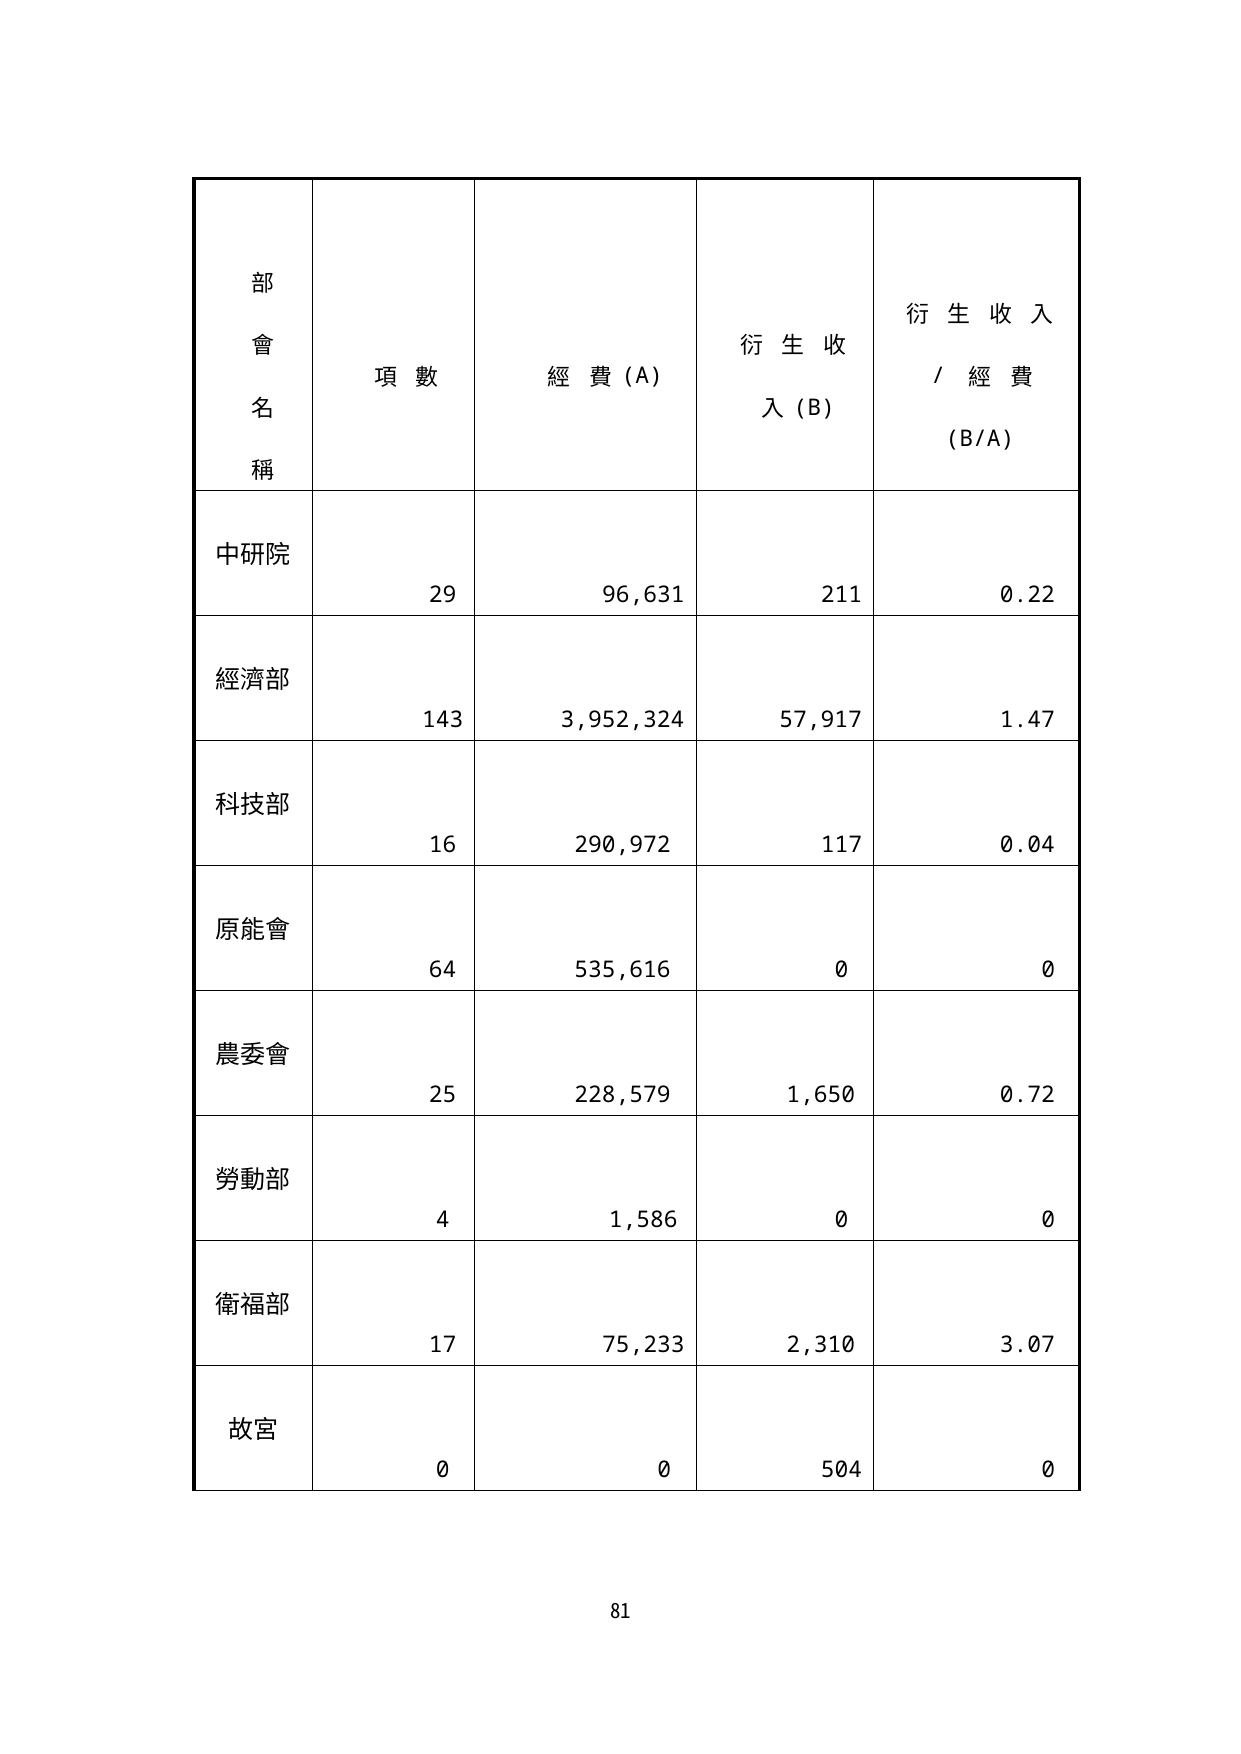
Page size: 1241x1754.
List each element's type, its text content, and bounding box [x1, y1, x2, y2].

table_cell 勞動部 [196, 1116, 312, 1240]
table_cell 117 [697, 741, 873, 865]
table_cell 2,310 [697, 1241, 873, 1365]
table_cell 290,972 [475, 741, 696, 865]
table_header 項數 [313, 180, 474, 490]
table_cell 0.22 [874, 491, 1078, 615]
table_cell 1,650 [697, 991, 873, 1115]
table_cell 211 [697, 491, 873, 615]
table_cell 0 [874, 1116, 1078, 1240]
table_cell 故宮 [196, 1366, 312, 1490]
table_cell 535,616 [475, 866, 696, 990]
table_cell 64 [313, 866, 474, 990]
table_cell 4 [313, 1116, 474, 1240]
table_header 部會名稱 [196, 180, 312, 490]
table_header 衍生收入(B) [697, 180, 873, 490]
table_cell 農委會 [196, 991, 312, 1115]
table_cell 1.47 [874, 616, 1078, 740]
table_header 經費(A) [475, 180, 696, 490]
table_cell 25 [313, 991, 474, 1115]
table_cell 0 [874, 866, 1078, 990]
table_cell 16 [313, 741, 474, 865]
table_cell 228,579 [475, 991, 696, 1115]
table_cell 衛福部 [196, 1241, 312, 1365]
table_cell 0 [697, 1116, 873, 1240]
table_cell 29 [313, 491, 474, 615]
table_cell 143 [313, 616, 474, 740]
table_cell 504 [697, 1366, 873, 1490]
table_cell 中研院 [196, 491, 312, 615]
table_cell 0 [313, 1366, 474, 1490]
table_cell 原能會 [196, 866, 312, 990]
table_cell 0 [697, 866, 873, 990]
table_cell 0 [874, 1366, 1078, 1490]
table_cell 1,586 [475, 1116, 696, 1240]
table_cell 3.07 [874, 1241, 1078, 1365]
table_header 衍生收入/經費(B/A) [874, 180, 1078, 490]
table_cell 0 [475, 1366, 696, 1490]
table_cell 17 [313, 1241, 474, 1365]
table_cell 經濟部 [196, 616, 312, 740]
table_cell 0.72 [874, 991, 1078, 1115]
table_cell 科技部 [196, 741, 312, 865]
table_cell 75,233 [475, 1241, 696, 1365]
table_cell 3,952,324 [475, 616, 696, 740]
table_cell 96,631 [475, 491, 696, 615]
table_cell 0.04 [874, 741, 1078, 865]
table_cell 57,917 [697, 616, 873, 740]
